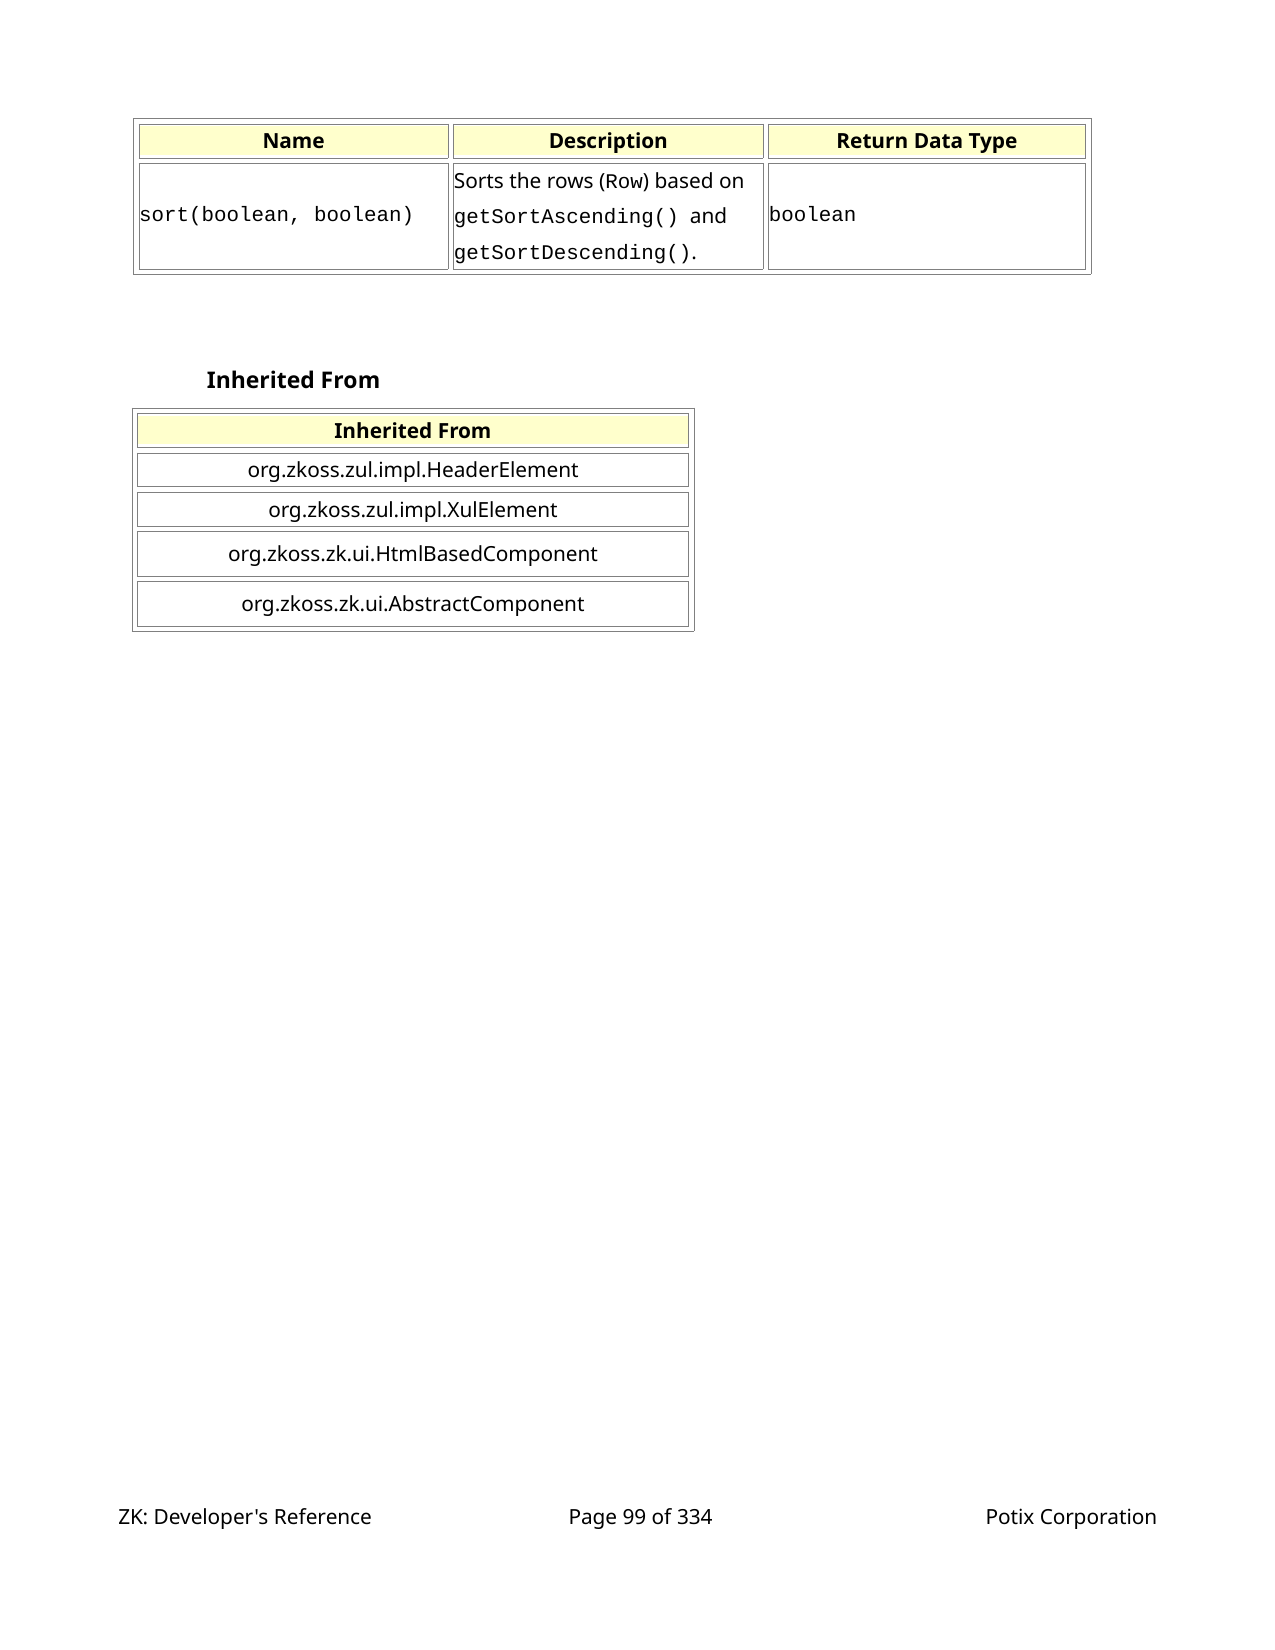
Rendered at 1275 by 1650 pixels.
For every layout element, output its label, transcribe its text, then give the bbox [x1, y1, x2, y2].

table_header Return Data Type [766, 119, 1088, 158]
table_cell org.zkoss.zk.ui.AbstractComponent [134, 576, 691, 626]
table_cell org.zkoss.zk.ui.HtmlBasedComponent [134, 526, 691, 576]
subtitle Inherited From [207, 364, 1157, 395]
table_cell boolean [766, 158, 1088, 268]
table_header Description [451, 119, 766, 158]
table_cell sort(boolean, boolean) [136, 158, 451, 268]
table_header Inherited From [134, 409, 691, 447]
table_cell org.zkoss.zul.impl.HeaderElement [134, 447, 691, 486]
table_cell Sorts the rows (Row) based on getSortAscending() and getSortDescending(). [451, 158, 766, 268]
table_cell org.zkoss.zul.impl.XulElement [134, 486, 691, 526]
table_header Name [136, 119, 451, 158]
